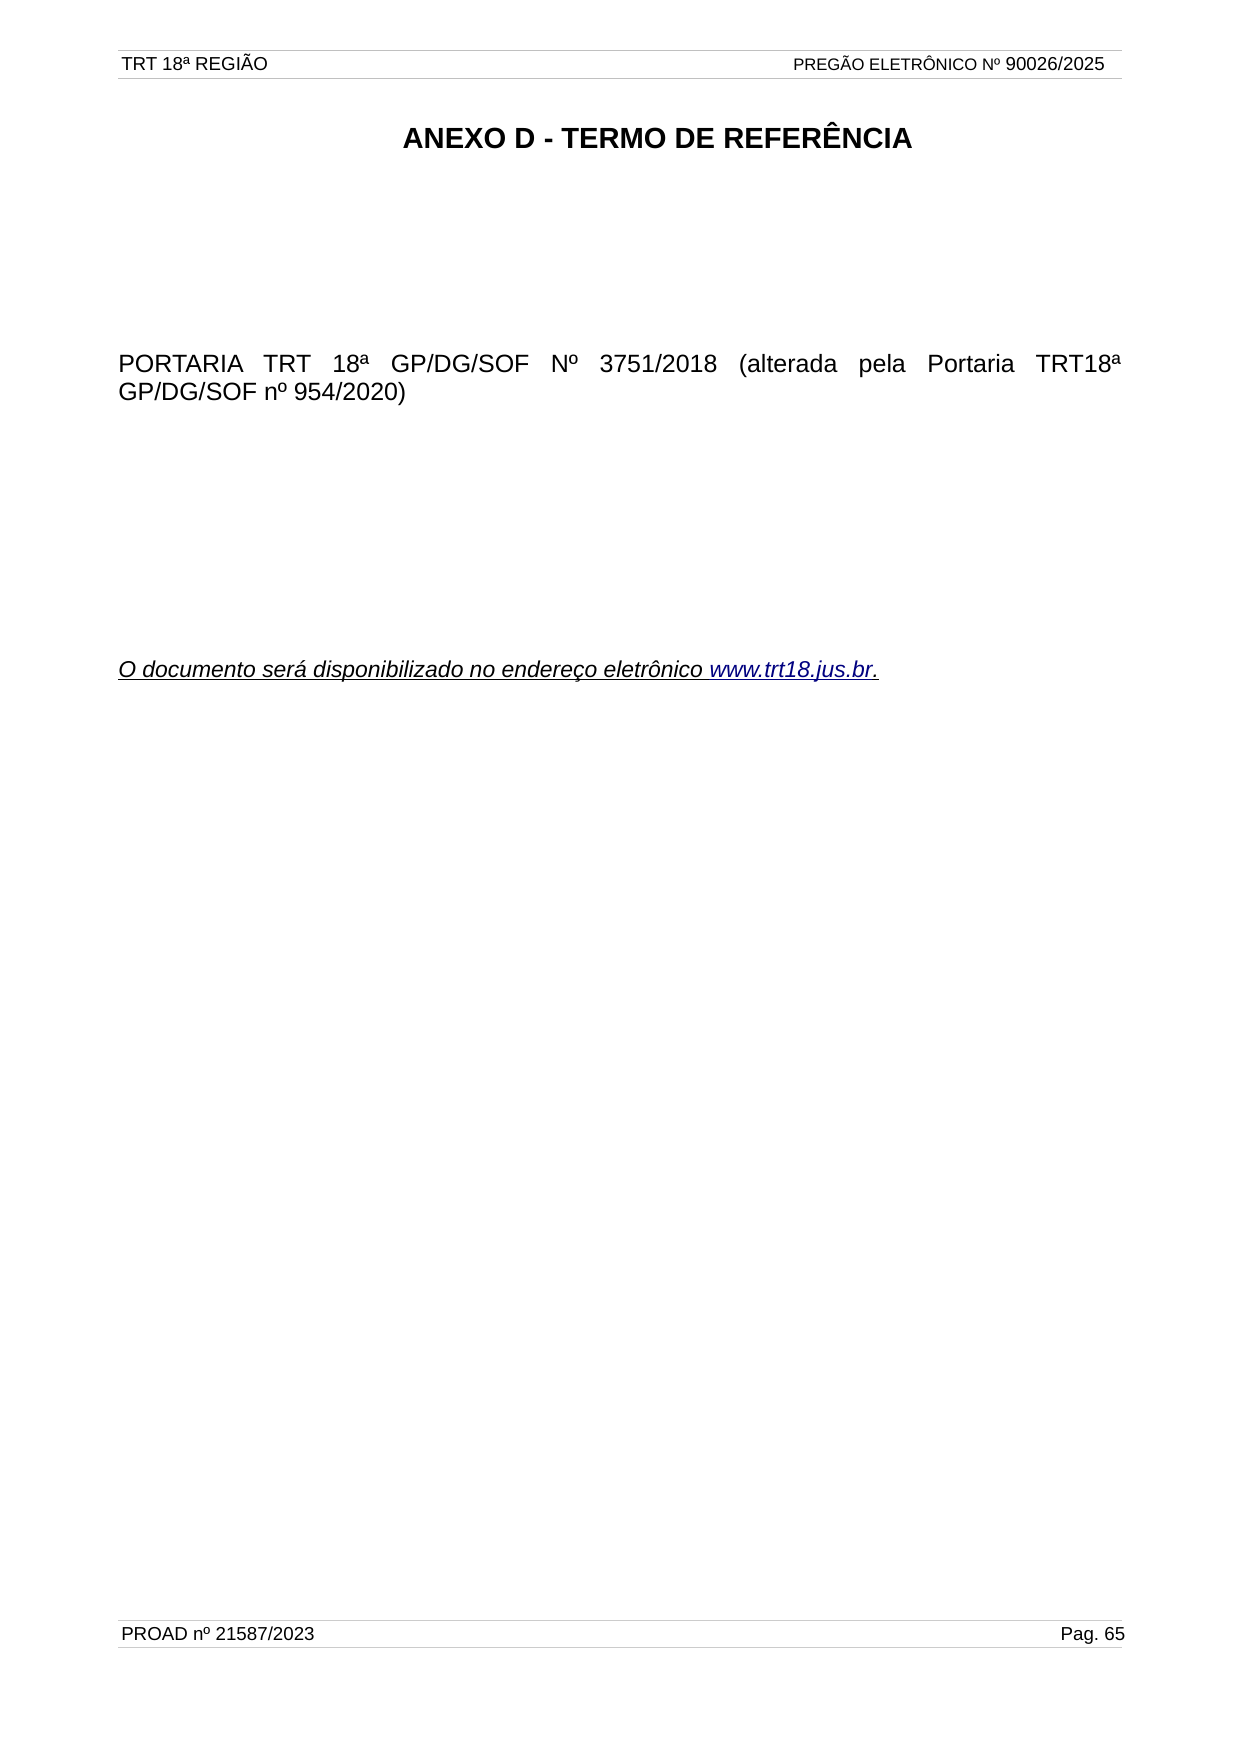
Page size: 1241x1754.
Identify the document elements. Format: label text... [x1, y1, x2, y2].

text PORTARIA TRT 18ª GP/DG/SOF Nº 3751/2018 (alterada pela Portaria TRT18ª GP/DG/SOF nº 954/2020) [118, 349, 1122, 406]
text ANEXO D - TERMO DE REFERÊNCIA [193, 122, 1122, 155]
text O documento será disponibilizado no endereço eletrônico www.trt18.jus.br. [118, 656, 1122, 682]
